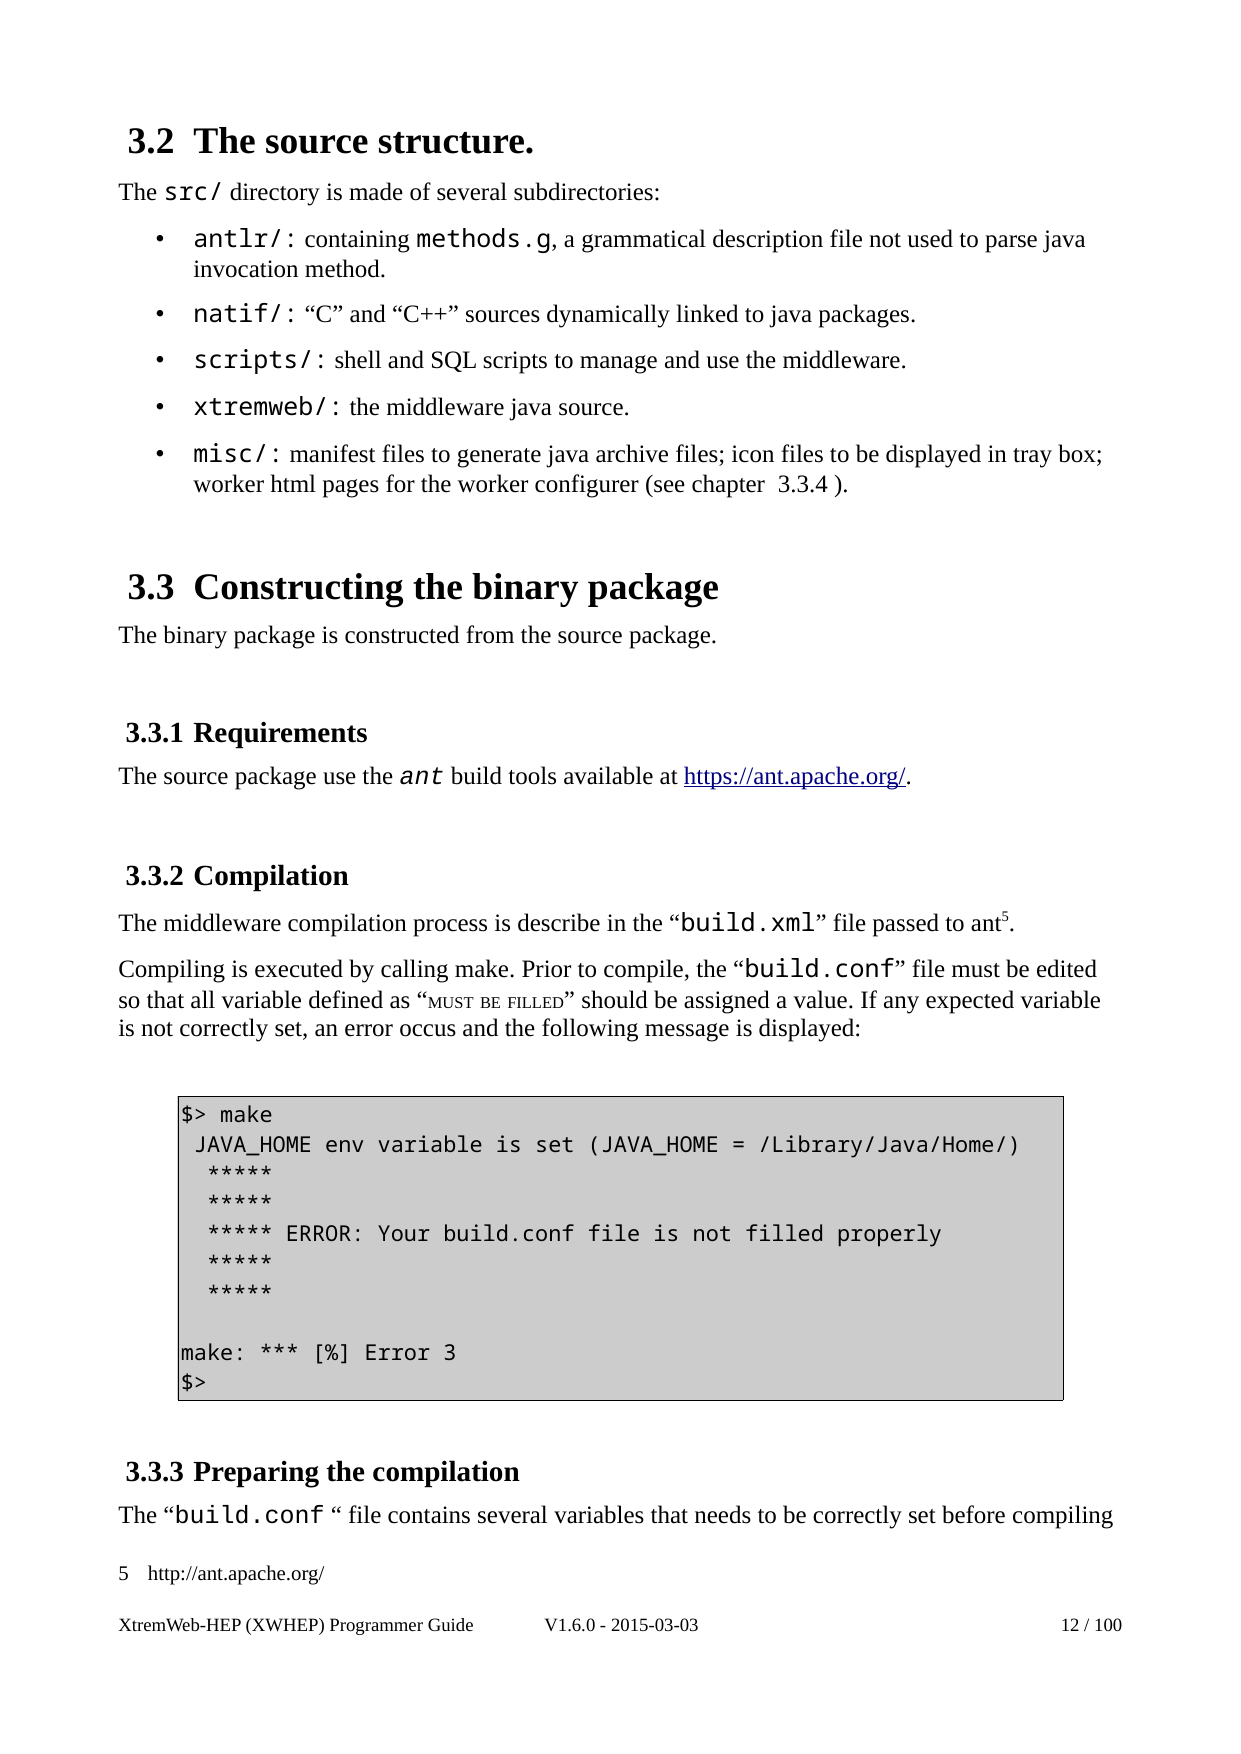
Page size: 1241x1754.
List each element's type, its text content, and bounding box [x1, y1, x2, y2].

list xtremweb/: the middleware java source. [156, 389, 1122, 423]
subtitle Preparing the compilation [118, 1454, 1122, 1487]
text JAVA_HOME env variable is set (JAVA_HOME = /Library/Java/Home/) [179, 1126, 1063, 1156]
text make: *** [%] Error 3 [179, 1334, 1063, 1364]
list antlr/: containing methods.g, a grammatical description file not used to parse java invocation method. [156, 220, 1122, 283]
text The src/ directory is made of several subdirectories: [118, 174, 1122, 208]
subtitle Compilation [118, 858, 1122, 892]
list scripts/: shell and SQL scripts to manage and use the middleware. [156, 342, 1122, 376]
text ***** [179, 1275, 1063, 1304]
text $> make [179, 1097, 1063, 1126]
subtitle Requirements [118, 715, 1122, 748]
text ***** [179, 1156, 1063, 1185]
text Compiling is executed by calling make. Prior to compile, the “build.conf” file must be edited so that all variable defined as “must be filled” should be assigned a value. If any expected variable is not correctly set, an error occus and the following message is displayed: [118, 951, 1122, 1042]
subtitle Constructing the binary package [118, 564, 1122, 607]
subtitle The source structure. [118, 118, 1122, 161]
text http://ant.apache.org/ [118, 1561, 1122, 1585]
text ***** [179, 1185, 1063, 1215]
text The source package use the ant build tools available at https://ant.apache.org/. [118, 761, 1122, 792]
text The middleware compilation process is describe in the “build.xml” file passed to ant. [118, 904, 1122, 938]
text $> [179, 1364, 1063, 1400]
list misc/: manifest files to generate java archive files; icon files to be displayed in tray box; worker html pages for the worker configurer (see chapter 3.3.2). [156, 435, 1122, 498]
text ***** ERROR: Your build.conf file is not filled properly [179, 1215, 1063, 1245]
text ***** [179, 1245, 1063, 1275]
list natif/: “C” and “C++” sources dynamically linked to java packages. [156, 296, 1122, 330]
text The binary package is constructed from the source package. [118, 620, 1122, 649]
text The “build.conf “ file contains several variables that needs to be correctly set before compiling [118, 1500, 1122, 1531]
